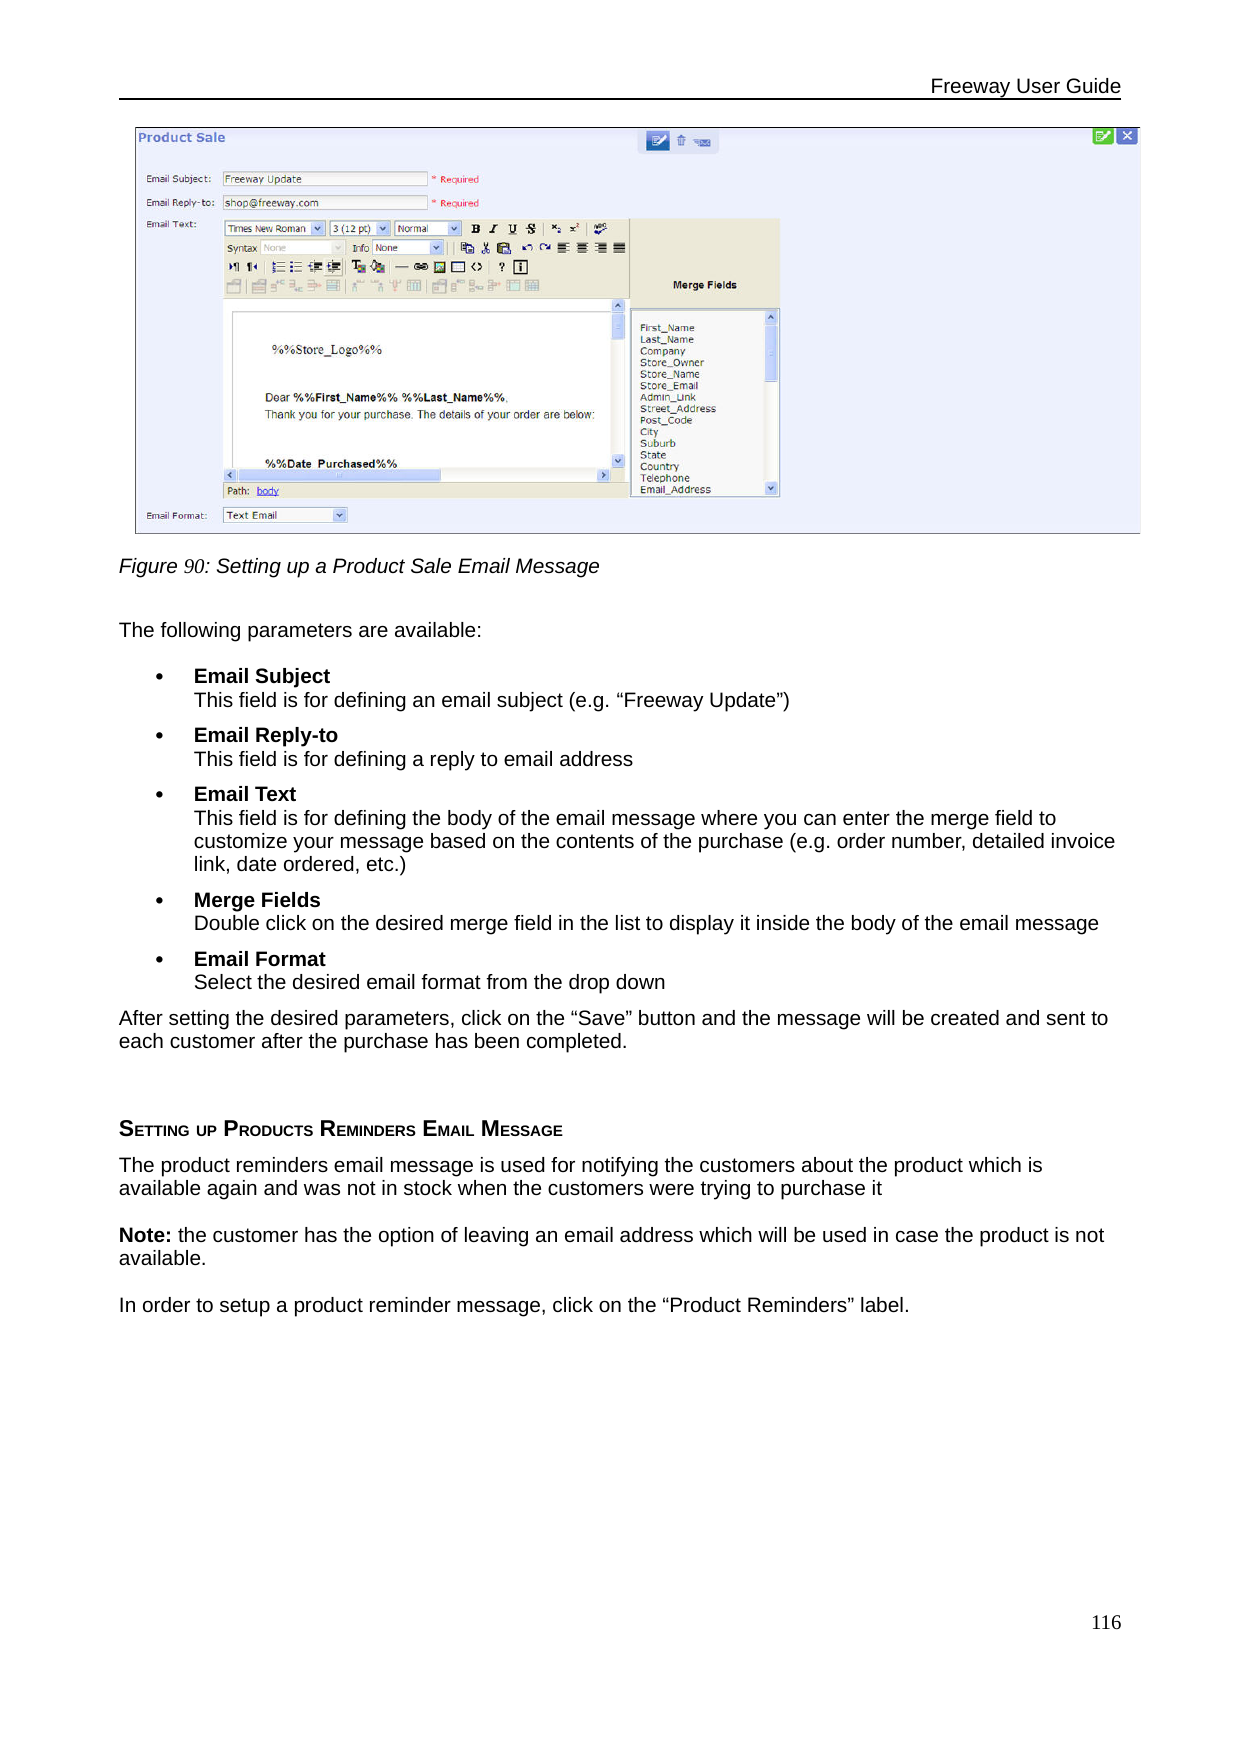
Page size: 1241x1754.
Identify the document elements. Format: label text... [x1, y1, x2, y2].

list Email Format Select the desired email format from the drop down [156, 947, 1121, 994]
list Merge Fields Double click on the desired merge field in the list to display it inside the body of the email message [156, 888, 1121, 935]
list Email Subject This field is for defining an email subject (e.g. “Freeway Update”) [156, 665, 1121, 711]
text The following parameters are available: [119, 618, 1121, 642]
text The product reminders email message is used for notifying the customers about the product which is available again and was not in stock when the customers were trying to purchase it [119, 1154, 1121, 1200]
list Email Reply-to This field is for defining a reply to email address [156, 724, 1121, 770]
picture [135, 127, 1141, 534]
text Note: the customer has the option of leaving an email address which will be used in case the product is not available. [119, 1223, 1121, 1270]
text In order to setup a product reminder message, click on the “Product Reminders” label. [119, 1293, 1121, 1316]
subtitle Setting up Products Reminders Email Message [119, 1116, 1121, 1141]
text Figure 90: Setting up a Product Sale Email Message [119, 555, 1121, 578]
list Email Text This field is for defining the body of the email message where you can enter the merge field to customize your message based on the contents of the purchase (e.g. order number, detailed invoice link, date ordered, etc.) [156, 783, 1121, 876]
text After setting the desired parameters, click on the “Save” button and the message will be created and sent to each customer after the purchase has been completed. [119, 1006, 1121, 1053]
